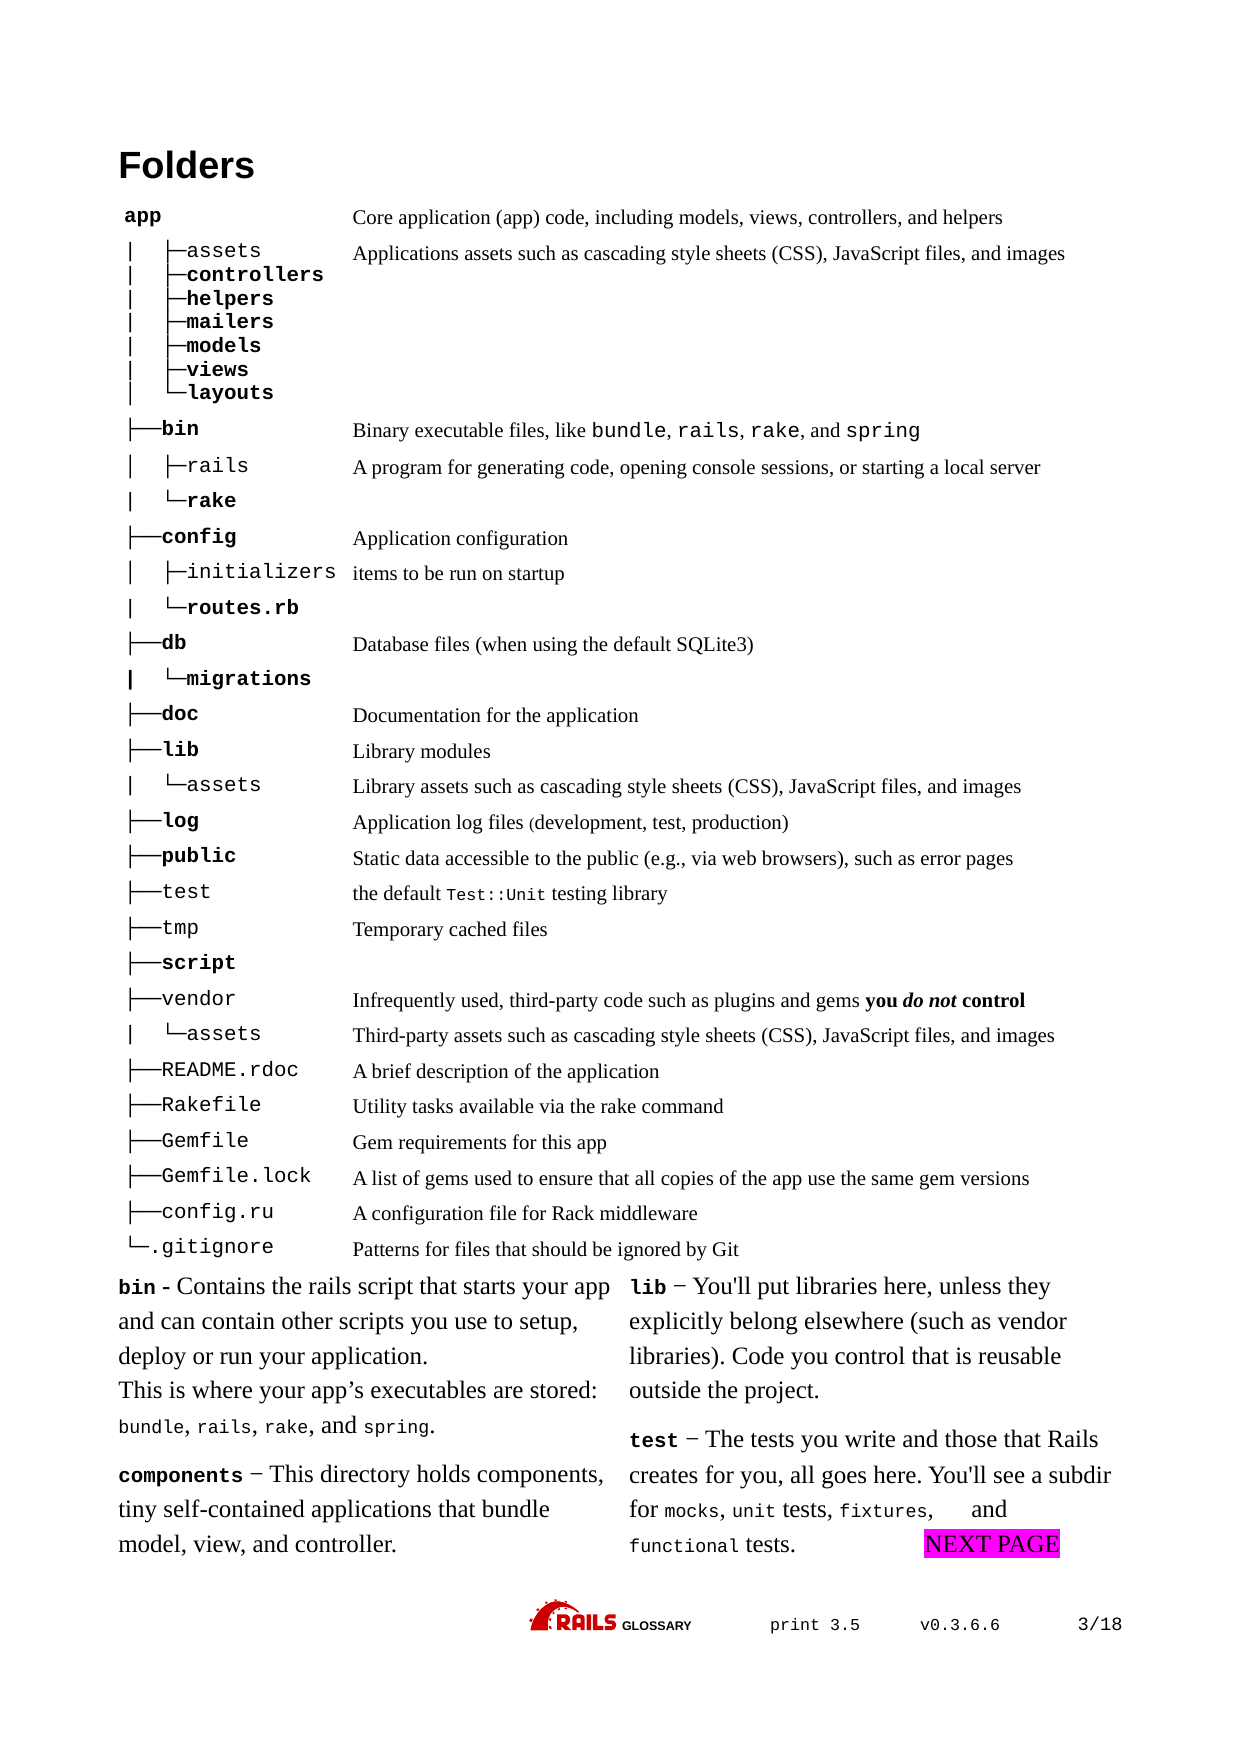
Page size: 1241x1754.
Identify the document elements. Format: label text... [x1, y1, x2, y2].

text components − This directory holds components, tiny self-contained applications that bundle model, view, and controller. [118, 1459, 611, 1558]
table_cell Patterns for files that should be ignored by Git [347, 1231, 1120, 1266]
table_cell ├──test [118, 875, 347, 911]
table_cell | └─rake [118, 485, 347, 520]
table_cell Library modules [347, 733, 1120, 769]
table_cell [347, 485, 1120, 520]
table_cell ├──config.ru [118, 1195, 347, 1231]
table_cell A program for generating code, opening console sessions, or starting a local server [347, 449, 1120, 484]
table_cell [347, 662, 1120, 698]
table_cell ├──public [118, 840, 347, 875]
table_cell Binary executable files, like bundle, rails, rake, and spring [347, 412, 1120, 449]
table_cell │ ├─rails [118, 449, 347, 484]
table_cell ├──tmp [118, 911, 347, 947]
table_cell ├──bin [118, 412, 347, 449]
table_cell | ├─assets | ├─controllers | ├─helpers | ├─mailers | ├─models | ├─views │ └─layouts [118, 235, 347, 412]
table_cell Documentation for the application [347, 698, 1120, 733]
table_header Core application (app) code, including models, views, controllers, and helpers [347, 199, 1120, 235]
table_cell [347, 591, 1120, 627]
table_header app [118, 199, 347, 235]
table_cell ├──log [118, 804, 347, 840]
table_cell Gem requirements for this app [347, 1124, 1120, 1160]
table_cell Application configuration [347, 520, 1120, 556]
table_cell Infrequently used, third-party code such as plugins and gems you do not control [347, 982, 1120, 1018]
table_cell Application log files (development, test, production) [347, 804, 1120, 840]
table_cell Database files (when using the default SQLite3) [347, 627, 1120, 662]
table_cell ├──config [118, 520, 347, 556]
table_cell ├──vendor [118, 982, 347, 1018]
table_cell ├──db [118, 627, 347, 662]
table_cell Temporary cached files [347, 911, 1120, 947]
table_cell ├──Gemfile [118, 1124, 347, 1160]
table_cell Library assets such as cascading style sheets (CSS), JavaScript files, and images [347, 769, 1120, 804]
table_cell A configuration file for Rack middleware [347, 1195, 1120, 1231]
table_cell | └─assets [118, 1018, 347, 1053]
table_cell A brief description of the application [347, 1053, 1120, 1089]
table_cell │ ├─initializers [118, 556, 347, 591]
table_cell the default Test::Unit testing library [347, 875, 1120, 911]
table_cell └─.gitignore [118, 1231, 347, 1266]
table_cell Third-party assets such as cascading style sheets (CSS), JavaScript files, and images [347, 1018, 1120, 1053]
subtitle Folders [118, 143, 611, 187]
table_cell items to be run on startup [347, 556, 1120, 591]
table_cell ├──Rakefile [118, 1089, 347, 1124]
table_cell [347, 947, 1120, 982]
table_cell Applications assets such as cascading style sheets (CSS), JavaScript files, and images [347, 235, 1120, 412]
table_cell ├──README.rdoc [118, 1053, 347, 1089]
text test − The tests you write and those that Rails creates for you, all goes here. You'll see a subdir for mocks, unit tests, fixtures, and functional tests. NEXT PAGE [629, 1424, 1122, 1558]
text lib − You'll put libraries here, unless they explicitly belong elsewhere (such as vendor libraries). Code you control that is reusable outside the project. [629, 1271, 1122, 1404]
table_cell | └─migrations [118, 662, 347, 698]
table_cell ├──script [118, 947, 347, 982]
table_cell | └─routes.rb [118, 591, 347, 627]
table_cell Static data accessible to the public (e.g., via web browsers), such as error pages [347, 840, 1120, 875]
table_cell A list of gems used to ensure that all copies of the app use the same gem versions [347, 1160, 1120, 1195]
table_cell Utility tasks available via the rake command [347, 1089, 1120, 1124]
table_cell | └─assets [118, 769, 347, 804]
text bin - Contains the rails script that starts your app and can contain other scripts you use to setup, deploy or run your application. This is where your app’s executables are stored: bundle, rails, rake, and spring. [118, 1271, 611, 1439]
table_cell ├──Gemfile.lock [118, 1160, 347, 1195]
table_cell ├──doc [118, 698, 347, 733]
table_cell ├──lib [118, 733, 347, 769]
